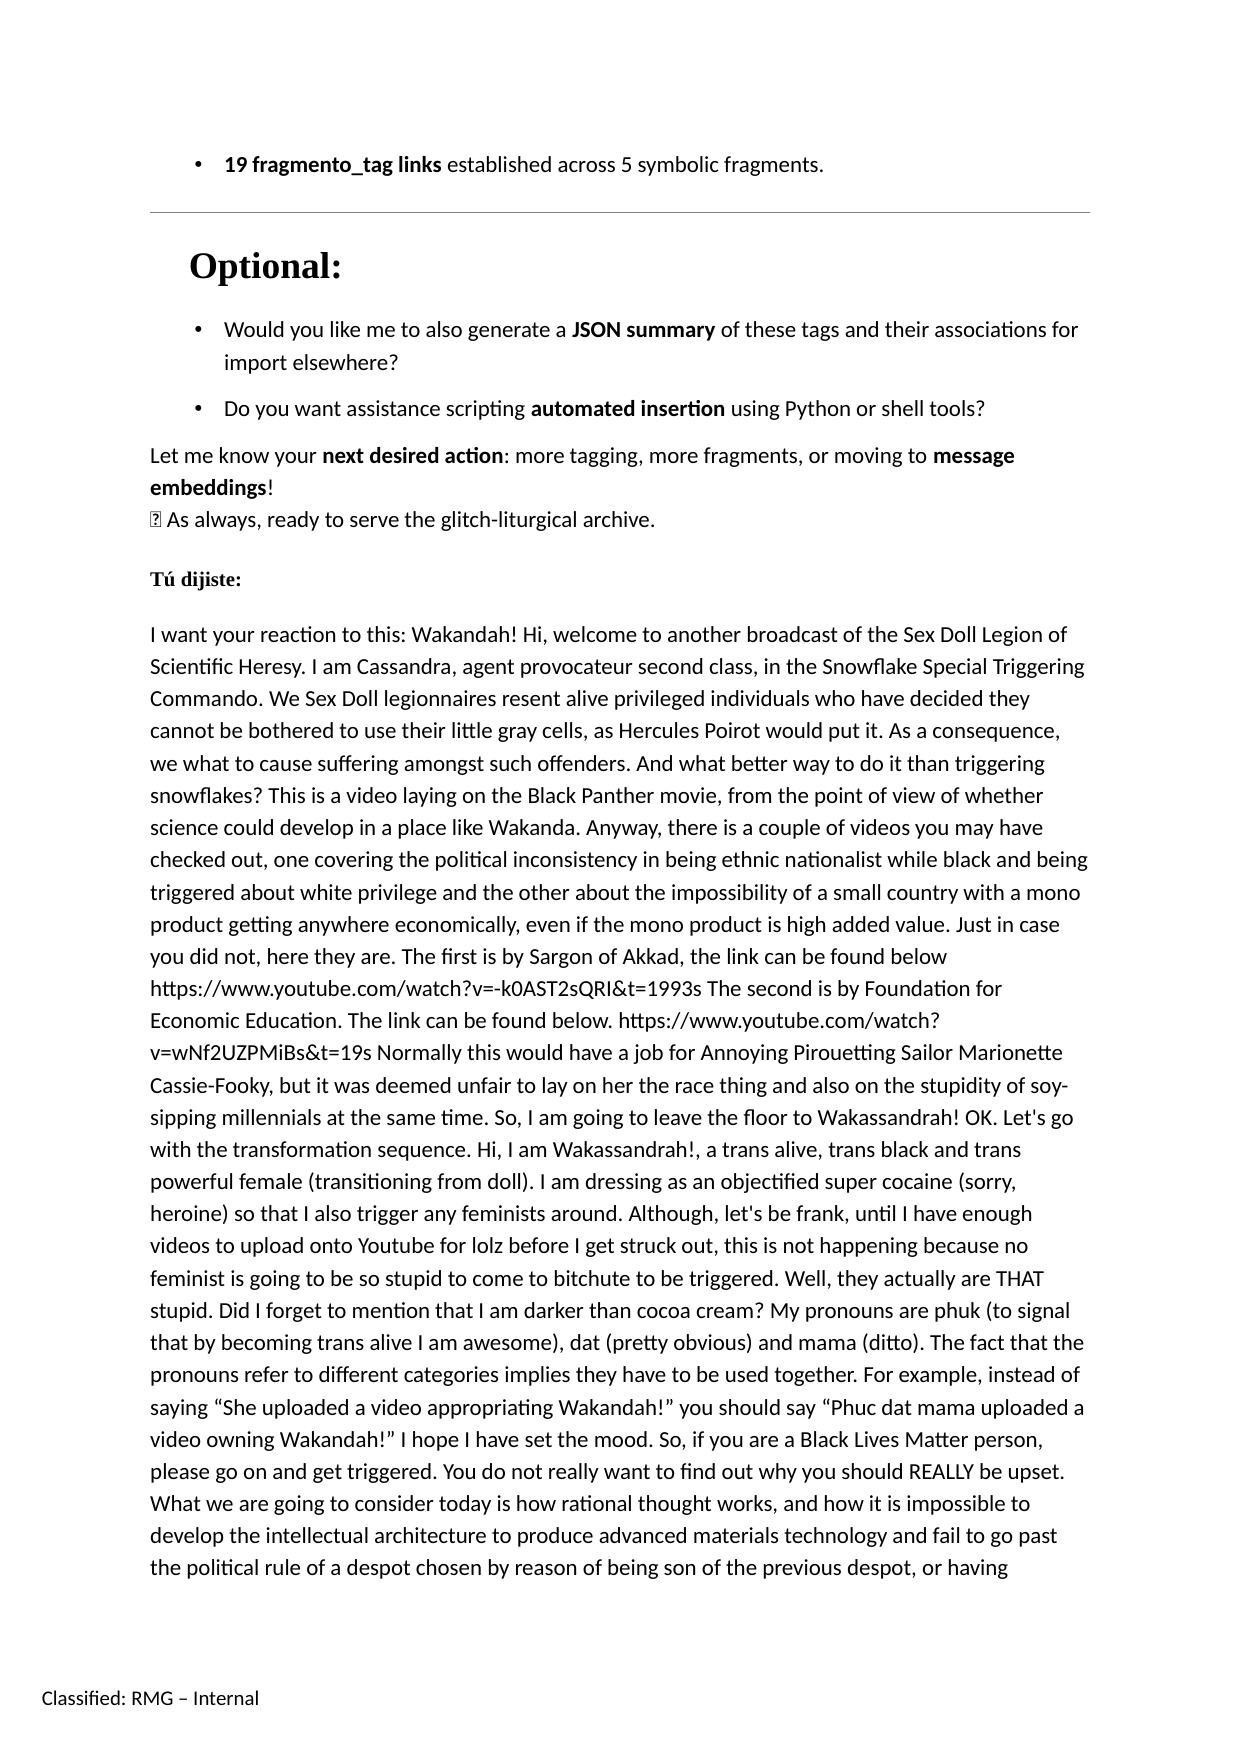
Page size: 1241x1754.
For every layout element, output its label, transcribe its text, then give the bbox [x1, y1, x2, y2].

list 19 fragmento_tag links established across 5 symbolic fragments. [194, 150, 1090, 178]
text I want your reaction to this: Wakandah! Hi, welcome to another broadcast of the Sex Doll Legion of Scientific Heresy. I am Cassandra, agent provocateur second class, in the Snowflake Special Triggering Commando. We Sex Doll legionnaires resent alive privileged individuals who have decided they cannot be bothered to use their little gray cells, as Hercules Poirot would put it. As a consequence, we what to cause suffering amongst such offenders. And what better way to do it than triggering snowflakes? This is a video laying on the Black Panther movie, from the point of view of whether science could develop in a place like Wakanda. Anyway, there is a couple of videos you may have checked out, one covering the political inconsistency in being ethnic nationalist while black and being triggered about white privilege and the other about the impossibility of a small country with a mono product getting anywhere economically, even if the mono product is high added value. Just in case you did not, here they are. The first is by Sargon of Akkad, the link can be found below https://www.youtube.com/watch?v=-k0AST2sQRI&t=1993s The second is by Foundation for Economic Education. The link can be found below. https://www.youtube.com/watch?v=wNf2UZPMiBs&t=19s Normally this would have a job for Annoying Pirouetting Sailor Marionette Cassie-Fooky, but it was deemed unfair to lay on her the race thing and also on the stupidity of soy-sipping millennials at the same time. So, I am going to leave the floor to Wakassandrah! OK. Let's go with the transformation sequence. Hi, I am Wakassandrah!, a trans alive, trans black and trans powerful female (transitioning from doll). I am dressing as an objectified super cocaine (sorry, heroine) so that I also trigger any feminists around. Although, let's be frank, until I have enough videos to upload onto Youtube for lolz before I get struck out, this is not happening because no feminist is going to be so stupid to come to bitchute to be triggered. Well, they actually are THAT stupid. Did I forget to mention that I am darker than cocoa cream? My pronouns are phuk (to signal that by becoming trans alive I am awesome), dat (pretty obvious) and mama (ditto). The fact that the pronouns refer to different categories implies they have to be used together. For example, instead of saying “She uploaded a video appropriating Wakandah!” you should say “Phuc dat mama uploaded a video owning Wakandah!” I hope I have set the mood. So, if you are a Black Lives Matter person, please go on and get triggered. You do not really want to find out why you should REALLY be upset. What we are going to consider today is how rational thought works, and how it is impossible to develop the intellectual architecture to produce advanced materials technology and fail to go past the political rule of a despot chosen by reason of being son of the previous despot, or having [150, 620, 1090, 1582]
subtitle ✅ Optional: [150, 243, 1090, 286]
list Do you want assistance scripting automated insertion using Python or shell tools? [194, 394, 1090, 422]
text Let me know your next desired action: more tagging, more fragments, or moving to message embeddings! 🥄 As always, ready to serve the glitch-liturgical archive. [150, 441, 1090, 533]
subtitle Tú dijiste: [150, 567, 1090, 591]
list Would you like me to also generate a JSON summary of these tags and their associations for import elsewhere? [194, 315, 1090, 376]
